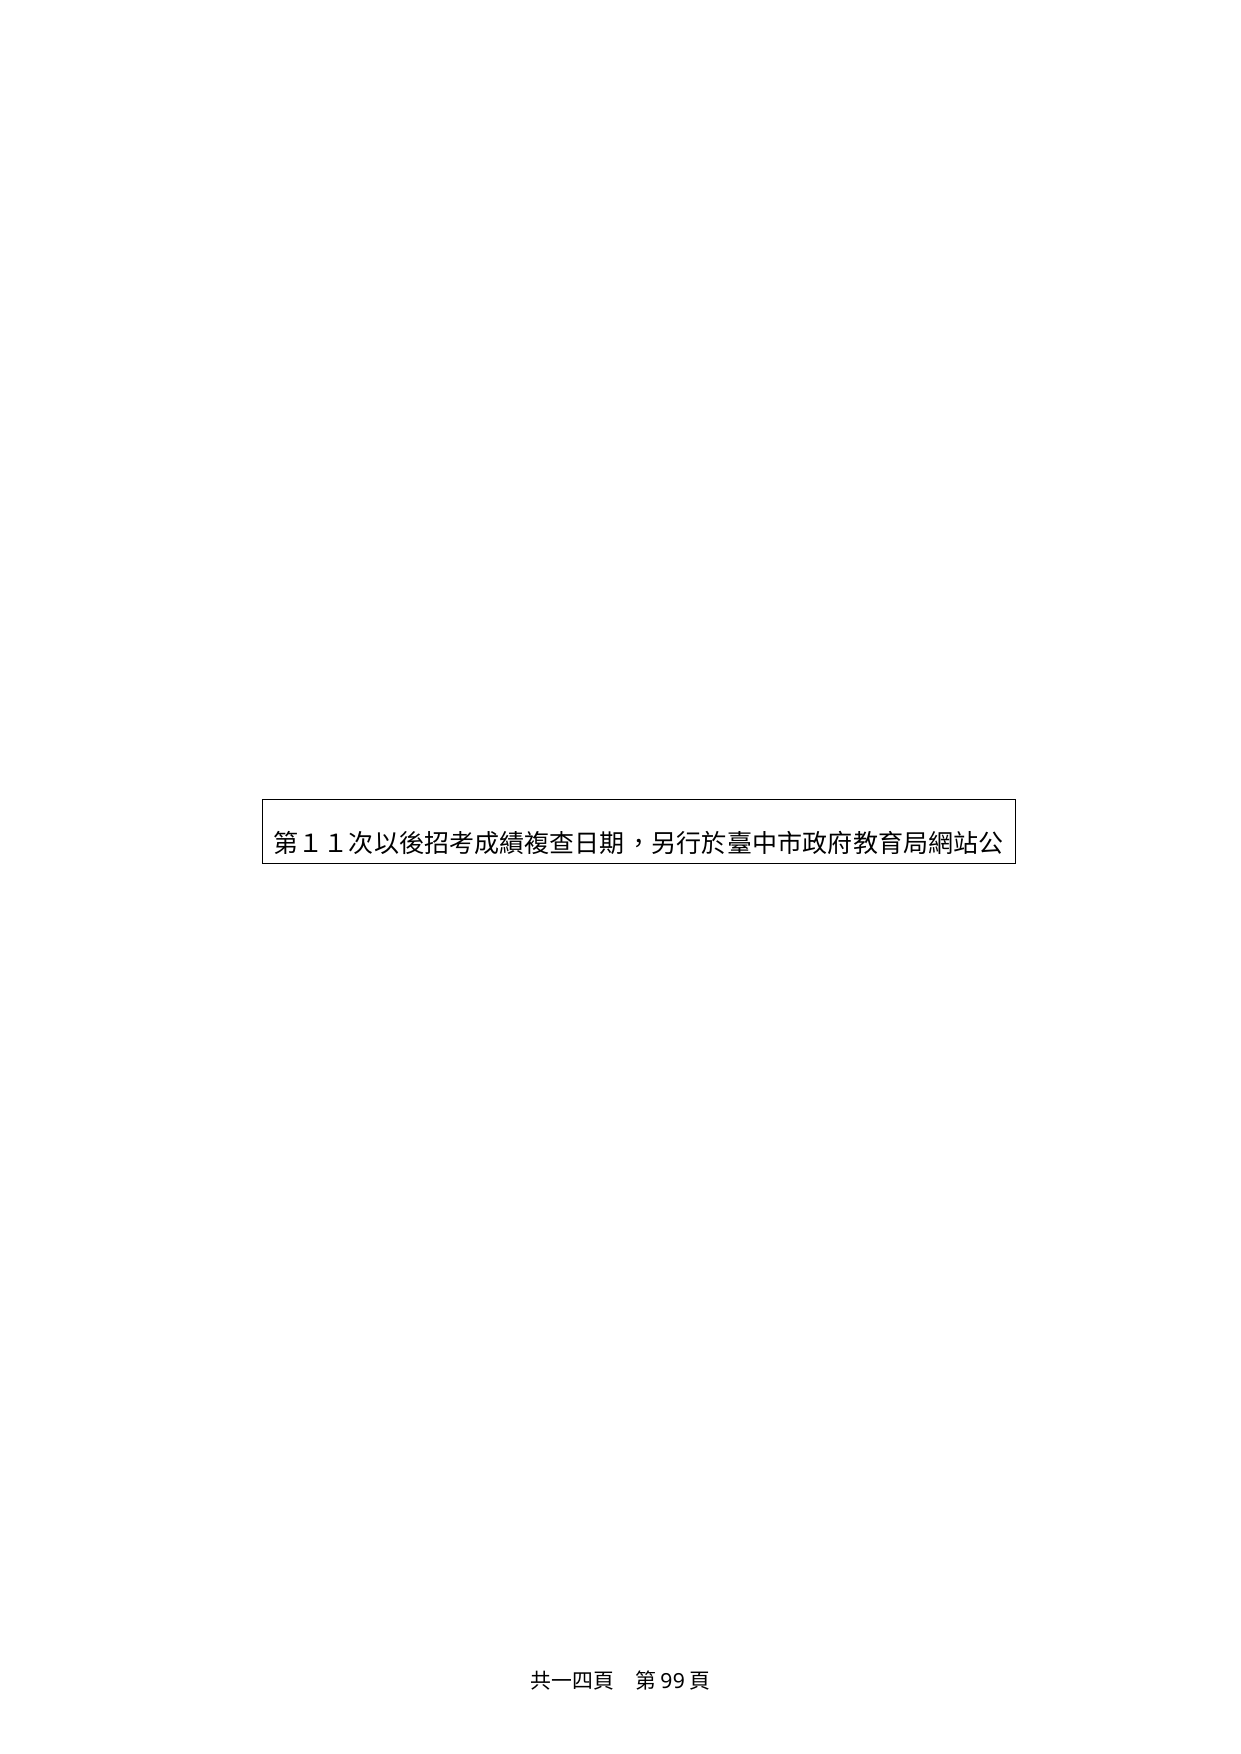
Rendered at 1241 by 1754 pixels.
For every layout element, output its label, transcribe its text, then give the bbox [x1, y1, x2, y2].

table_cell 第１１次以後招考成績複查日期，另行於臺中市政府教育局網站公 [263, 800, 1015, 863]
